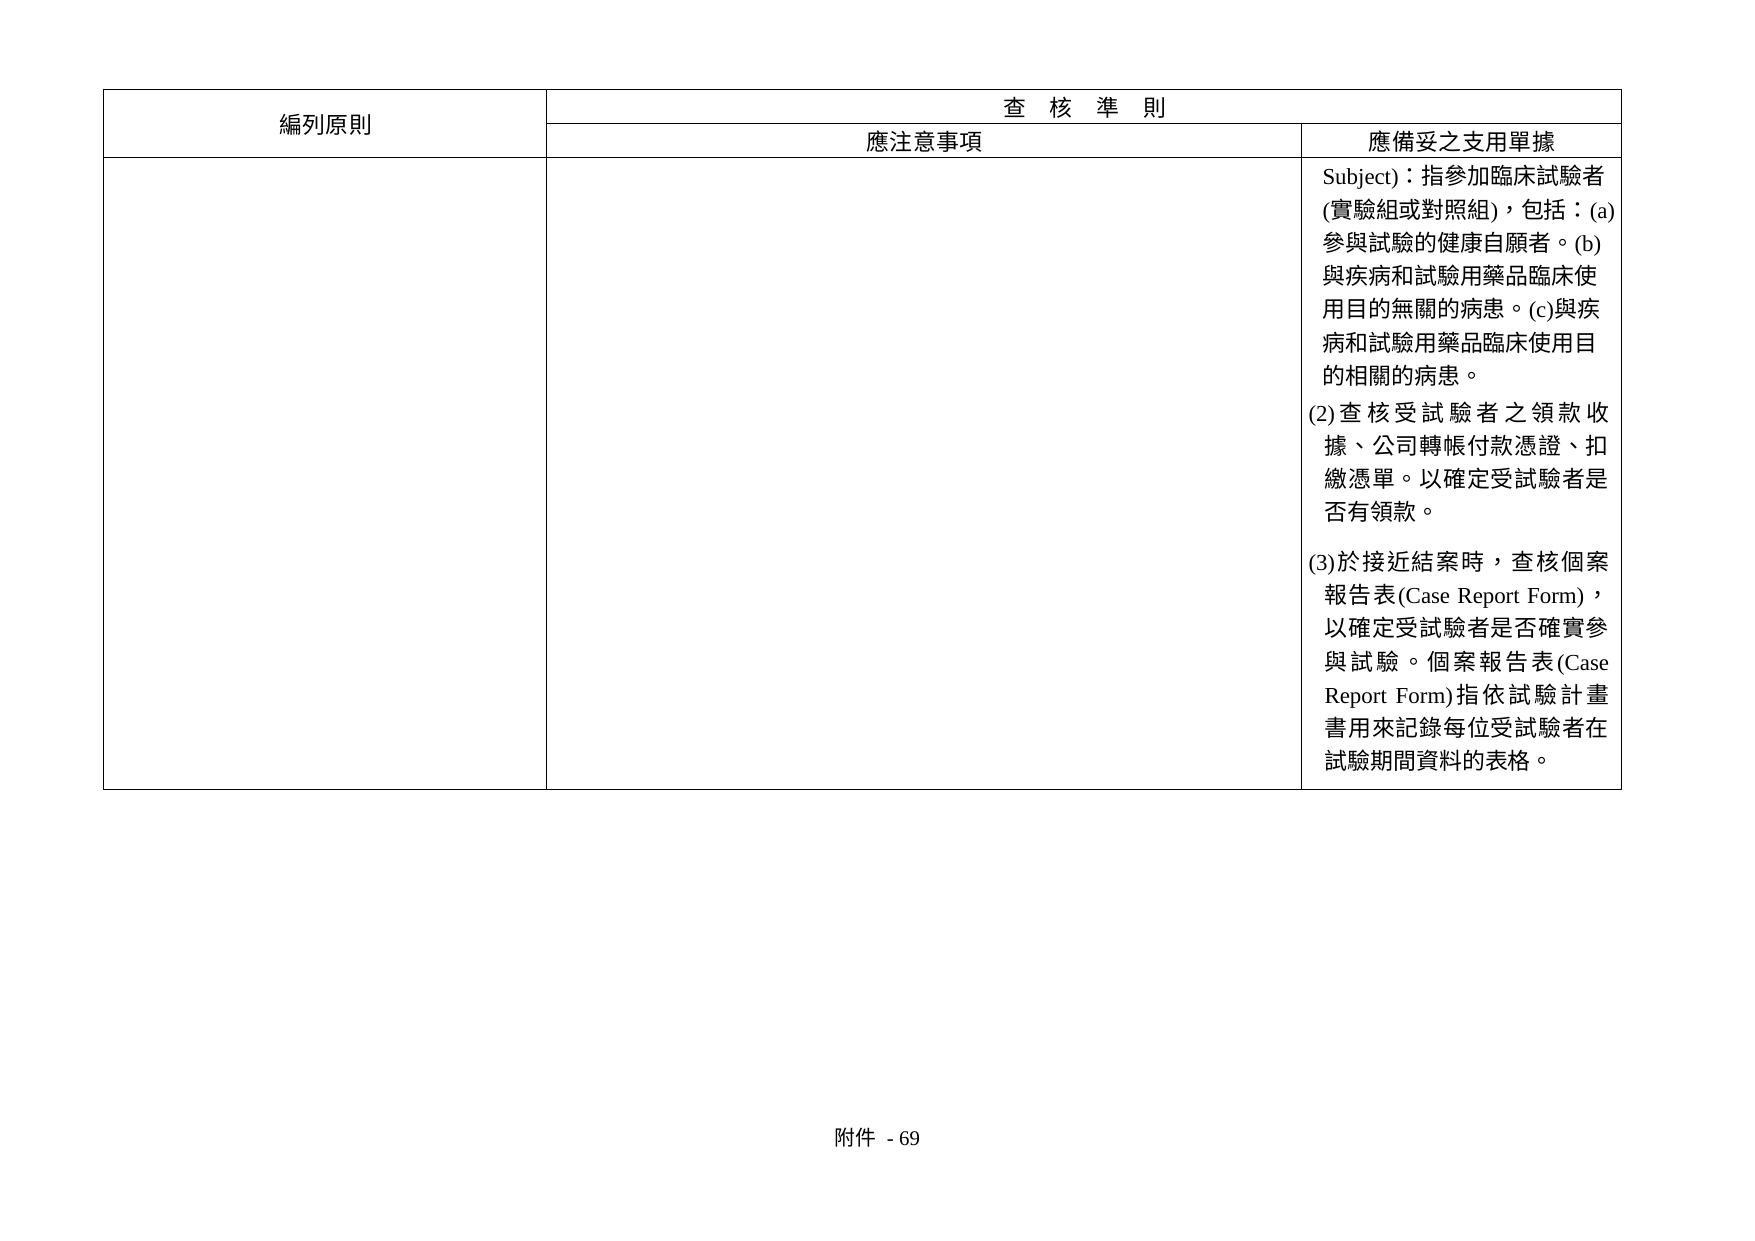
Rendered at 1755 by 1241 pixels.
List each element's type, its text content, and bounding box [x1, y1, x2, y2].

table_header 編列原則 [104, 90, 546, 157]
table_cell [547, 158, 1301, 789]
table_cell 應備妥之支用單據 [1302, 124, 1621, 157]
table_cell [104, 158, 546, 789]
table_header 查 核 準 則 [547, 90, 1621, 123]
table_cell Subject)：指參加臨床試驗者(實驗組或對照組)，包括：(a)參與試驗的健康自願者。(b)與疾病和試驗用藥品臨床使用目的無關的病患。(c)與疾病和試驗用藥品臨床使用目的相關的病患。 (2)查核受試驗者之領款收據、公司轉帳付款憑證、扣繳憑單。以確定受試驗者是否有領款。 (3)於接近結案時，查核個案報告表(Case Report Form)，以確定受試驗者是否確實參與試驗。個案報告表(Case Report Form)指依試驗計畫書用來記錄每位受試驗者在試驗期間資料的表格。 [1302, 158, 1621, 789]
table_cell 應注意事項 [547, 124, 1301, 157]
